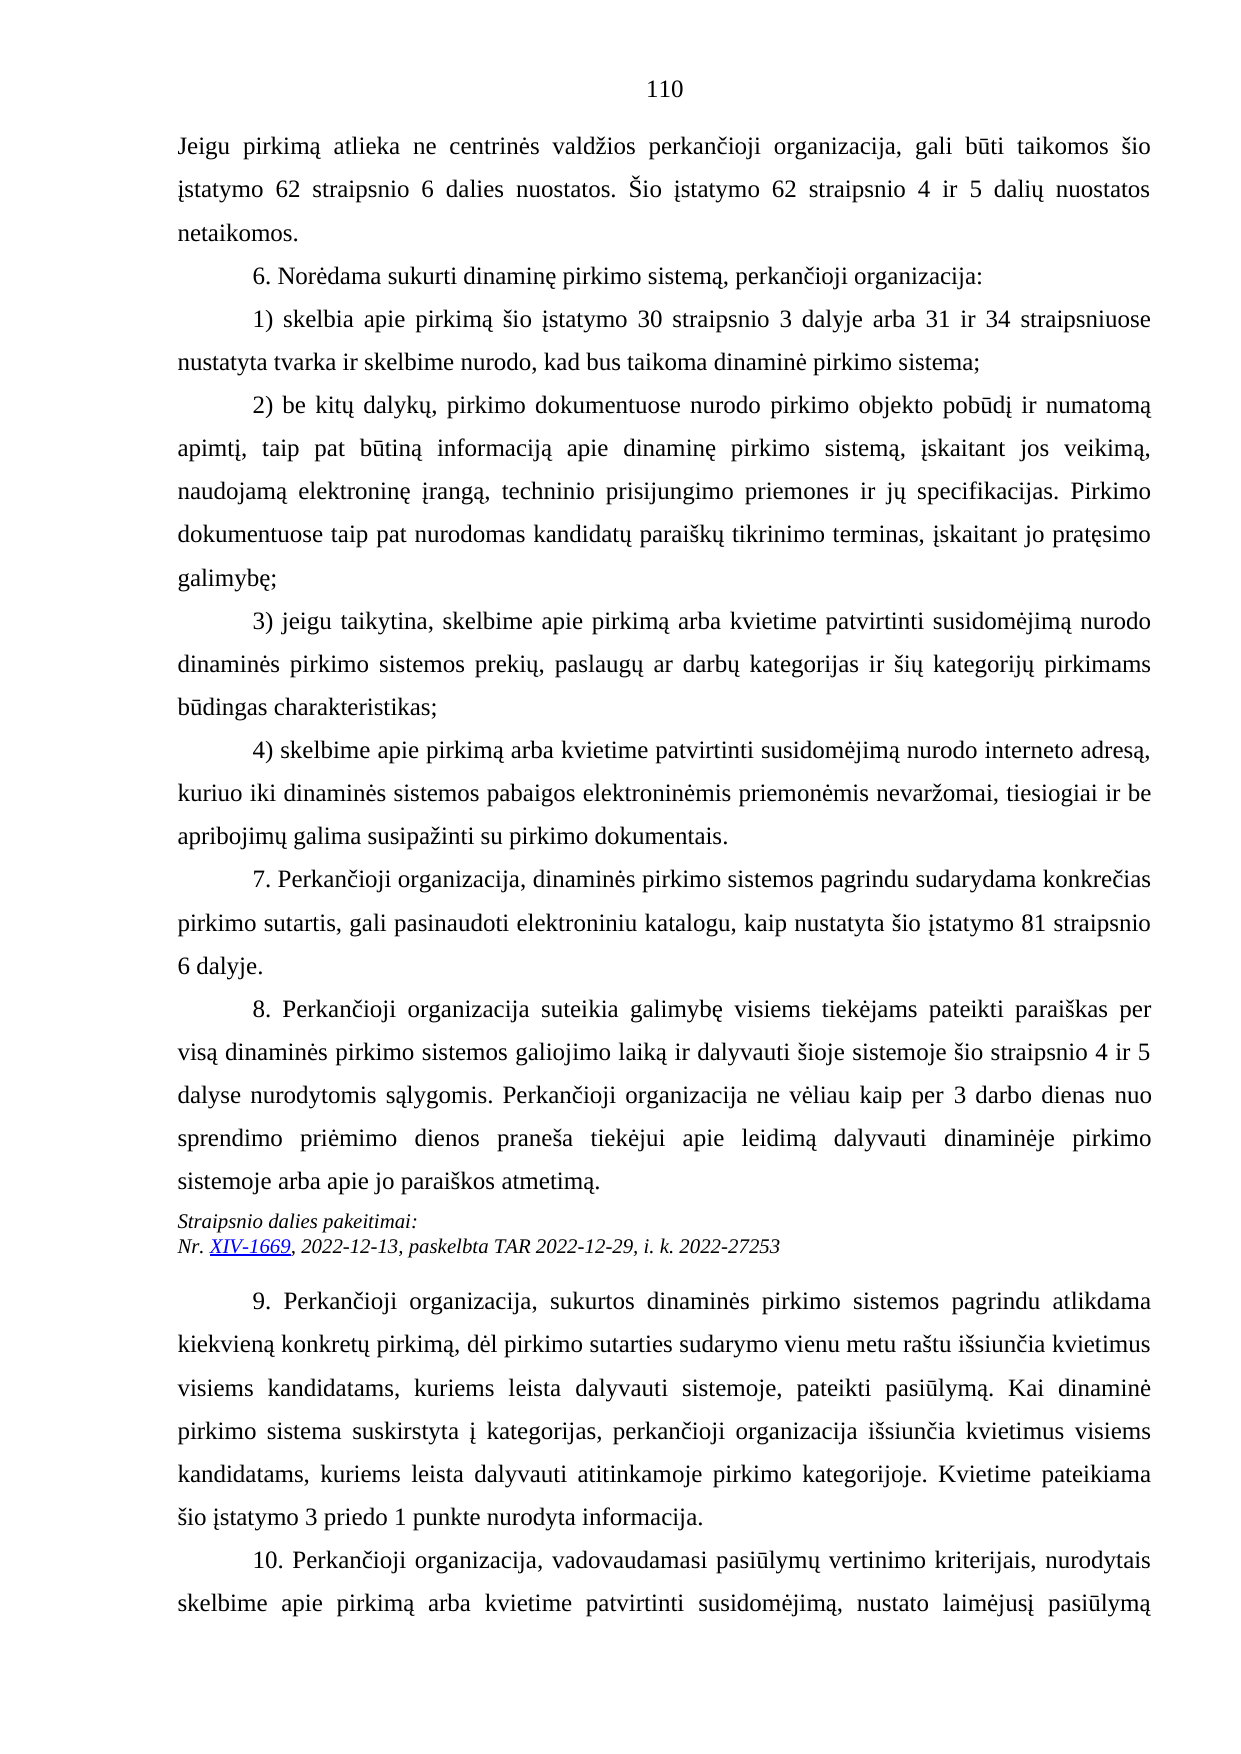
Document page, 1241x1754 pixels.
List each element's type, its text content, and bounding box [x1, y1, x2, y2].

text 7. Perkančioji organizacija, dinaminės pirkimo sistemos pagrindu sudarydama konkrečias pirkimo sutartis, gali pasinaudoti elektroniniu katalogu, kaip nustatyta šio įstatymo 81 straipsnio 6 dalyje. [177, 864, 1152, 979]
text 6. Norėdama sukurti dinaminę pirkimo sistemą, perkančioji organizacija: [177, 261, 1152, 289]
text Jeigu pirkimą atlieka ne centrinės valdžios perkančioji organizacija, gali būti taikomos šio įstatymo 62 straipsnio 6 dalies nuostatos. Šio įstatymo 62 straipsnio 4 ir 5 dalių nuostatos netaikomos. [177, 131, 1152, 246]
text Nr. XIV-1669, 2022-12-13, paskelbta TAR 2022-12-29, i. k. 2022-27253 [177, 1233, 1152, 1258]
text 3) jeigu taikytina, skelbime apie pirkimą arba kvietime patvirtinti susidomėjimą nurodo dinaminės pirkimo sistemos prekių, paslaugų ar darbų kategorijas ir šių kategorijų pirkimams būdingas charakteristikas; [177, 606, 1152, 721]
text 4) skelbime apie pirkimą arba kvietime patvirtinti susidomėjimą nurodo interneto adresą, kuriuo iki dinaminės sistemos pabaigos elektroninėmis priemonėmis nevaržomai, tiesiogiai ir be apribojimų galima susipažinti su pirkimo dokumentais. [177, 735, 1152, 850]
text Straipsnio dalies pakeitimai: [177, 1209, 1152, 1233]
text 10. Perkančioji organizacija, vadovaudamasi pasiūlymų vertinimo kriterijais, nurodytais skelbime apie pirkimą arba kvietime patvirtinti susidomėjimą, nustato laimėjusį pasiūlymą [177, 1545, 1152, 1617]
text 8. Perkančioji organizacija suteikia galimybę visiems tiekėjams pateikti paraiškas per visą dinaminės pirkimo sistemos galiojimo laiką ir dalyvauti šioje sistemoje šio straipsnio 4 ir 5 dalyse nurodytomis sąlygomis. Perkančioji organizacija ne vėliau kaip per 3 darbo dienas nuo sprendimo priėmimo dienos praneša tiekėjui apie leidimą dalyvauti dinaminėje pirkimo sistemoje arba apie jo paraiškos atmetimą. [177, 994, 1152, 1195]
text 9. Perkančioji organizacija, sukurtos dinaminės pirkimo sistemos pagrindu atlikdama kiekvieną konkretų pirkimą, dėl pirkimo sutarties sudarymo vienu metu raštu išsiunčia kvietimus visiems kandidatams, kuriems leista dalyvauti sistemoje, pateikti pasiūlymą. Kai dinaminė pirkimo sistema suskirstyta į kategorijas, perkančioji organizacija išsiunčia kvietimus visiems kandidatams, kuriems leista dalyvauti atitinkamoje pirkimo kategorijoje. Kvietime pateikiama šio įstatymo 3 priedo 1 punkte nurodyta informacija. [177, 1286, 1152, 1531]
text 1) skelbia apie pirkimą šio įstatymo 30 straipsnio 3 dalyje arba 31 ir 34 straipsniuose nustatyta tvarka ir skelbime nurodo, kad bus taikoma dinaminė pirkimo sistema; [177, 304, 1152, 376]
text 2) be kitų dalykų, pirkimo dokumentuose nurodo pirkimo objekto pobūdį ir numatomą apimtį, taip pat būtiną informaciją apie dinaminę pirkimo sistemą, įskaitant jos veikimą, naudojamą elektroninę įrangą, techninio prisijungimo priemones ir jų specifikacijas. Pirkimo dokumentuose taip pat nurodomas kandidatų paraiškų tikrinimo terminas, įskaitant jo pratęsimo galimybę; [177, 390, 1152, 591]
